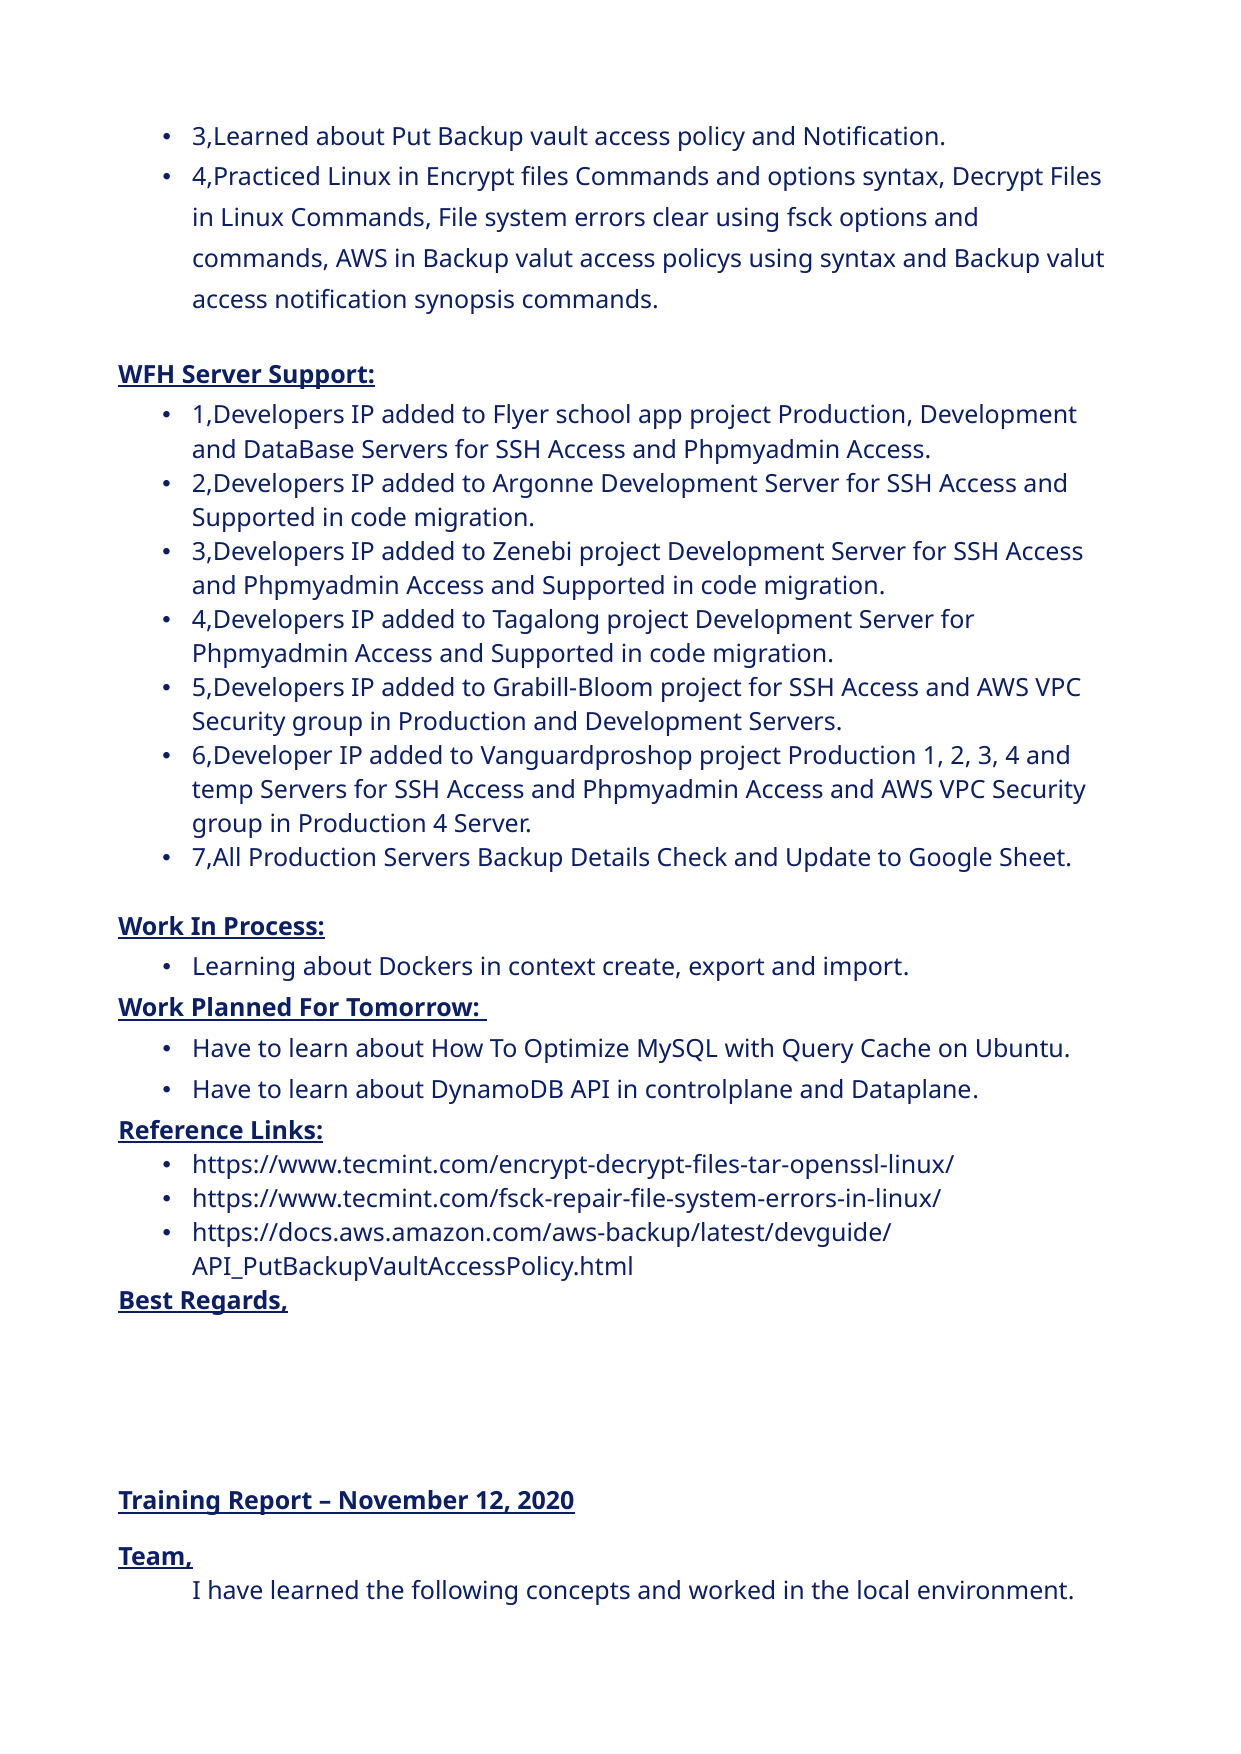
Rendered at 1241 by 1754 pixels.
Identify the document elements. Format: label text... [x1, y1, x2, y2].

text WFH Server Support: [118, 356, 1122, 390]
list Have to learn about How To Optimize MySQL with Query Cache on Ubuntu. [162, 1031, 1122, 1065]
list Learning about Dockers in context create, export and import. [162, 949, 1122, 983]
list https://www.tecmint.com/fsck-repair-file-system-errors-in-linux/ [162, 1180, 1122, 1214]
list https://docs.aws.amazon.com/aws-backup/latest/devguide/API_PutBackupVaultAccessPolicy.html [162, 1214, 1122, 1283]
subtitle 7,All Production Servers Backup Details Check and Update to Google Sheet. [162, 840, 1122, 874]
list 3,Learned about Put Backup vault access policy and Notification. [162, 118, 1122, 152]
subtitle 1,Developers IP added to Flyer school app project Production, Development and DataBase Servers for SSH Access and Phpmyadmin Access. [162, 397, 1122, 465]
text Work Planned For Tomorrow: [118, 990, 1122, 1024]
list https://www.tecmint.com/encrypt-decrypt-files-tar-openssl-linux/ [162, 1146, 1122, 1180]
text Work In Process: [118, 908, 1122, 942]
subtitle 4,Developers IP added to Tagalong project Development Server for Phpmyadmin Access and Supported in code migration. [162, 602, 1122, 670]
text Best Regards, [118, 1283, 1122, 1317]
text Training Report – November 12, 2020 [118, 1483, 1122, 1517]
subtitle 3,Developers IP added to Zenebi project Development Server for SSH Access and Phpmyadmin Access and Supported in code migration. [162, 533, 1122, 602]
text I have learned the following concepts and worked in the local environment. [118, 1572, 1122, 1606]
subtitle 2,Developers IP added to Argonne Development Server for SSH Access and Supported in code migration. [162, 465, 1122, 533]
text Team, [118, 1538, 1122, 1572]
list 4,Practiced Linux in Encrypt files Commands and options syntax, Decrypt Files in Linux Commands, File system errors clear using fsck options and commands, AWS in Backup valut access policys using syntax and Backup valut access notification synopsis commands. [162, 159, 1122, 316]
subtitle 5,Developers IP added to Grabill-Bloom project for SSH Access and AWS VPC Security group in Production and Development Servers. [162, 670, 1122, 738]
subtitle 6,Developer IP added to Vanguardproshop project Production 1, 2, 3, 4 and temp Servers for SSH Access and Phpmyadmin Access and AWS VPC Security group in Production 4 Server. [162, 738, 1122, 840]
list Have to learn about DynamoDB API in controlplane and Dataplane. [162, 1071, 1122, 1106]
text Reference Links: [118, 1112, 1122, 1146]
